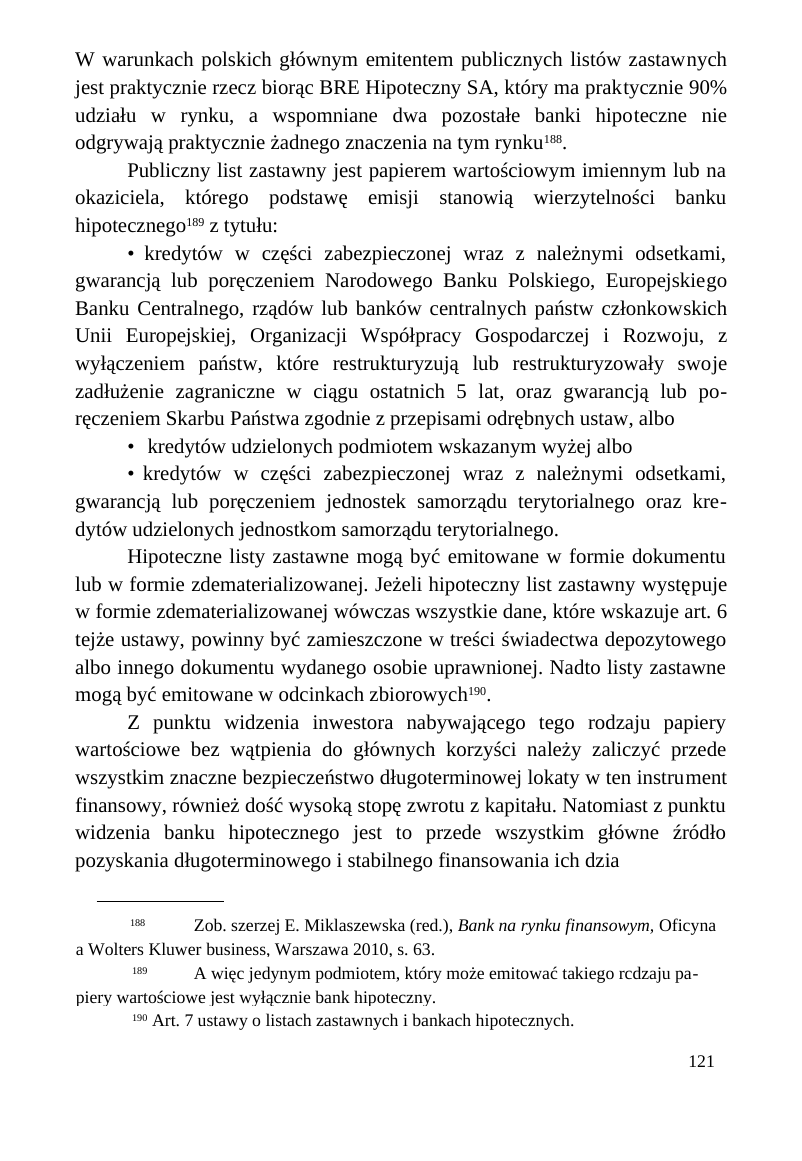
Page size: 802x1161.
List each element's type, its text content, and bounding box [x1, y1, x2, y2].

text 121 [688, 1051, 719, 1071]
text 188 Zob. szerzej E. Miklaszewska (red.), Bank na rynku finansowym, Oficy­na a Wolters Kluwer business, Warszawa 2010, s. 63. [76, 915, 722, 956]
text 190 Art. 7 ustawy o listach zastawnych i bankach hipotecznych. [132, 1010, 722, 1030]
text Z punktu widzenia inwestora nabywającego tego rodzaju papiery wartościowe bez wątpienia do głównych korzyści należy zaliczyć przede wszystkim znaczne bezpieczeństwo długoterminowej lokaty w ten instru­ment finansowy, również dość wysoką stopę zwrotu z kapitału. Natomiast z punktu widzenia banku hipotecznego jest to przede wszystkim główne źródło pozyskania długoterminowego i stabilnego finansowania ich dzia­ [75, 710, 727, 872]
text W warunkach polskich głównym emitentem publicznych listów zastaw­nych jest praktycznie rzecz biorąc BRE Hipoteczny SA, który ma prak­tycznie 90% udziału w rynku, a wspomniane dwa pozostałe banki hipo­teczne nie odgrywają praktycznie żadnego znaczenia na tym rynku188. [75, 47, 727, 154]
list kredytów w części zabezpieczonej wraz z należnymi odsetkami, gwarancją lub poręczeniem Narodowego Banku Polskiego, Europejskie­go Banku Centralnego, rządów lub banków centralnych państw członkow­skich Unii Europejskiej, Organizacji Współpracy Gospodarczej i Rozwo­ju, z wyłączeniem państw, które restrukturyzują lub restrukturyzowały swo­je zadłużenie zagraniczne w ciągu ostatnich 5 lat, oraz gwarancją lub po­ręczeniem Skarbu Państwa zgodnie z przepisami odrębnych ustaw, albo [75, 241, 727, 430]
list kredytów w części zabezpieczonej wraz z należnymi odsetkami, gwarancją lub poręczeniem jednostek samorządu terytorialnego oraz kre­dytów udzielonych jednostkom samorządu terytorialnego. [75, 461, 727, 541]
text Hipoteczne listy zastawne mogą być emitowane w formie dokumentu lub w formie zdematerializowanej. Jeżeli hipoteczny list zastawny wystę­puje w formie zdematerializowanej wówczas wszystkie dane, które wska­zuje art. 6 tejże ustawy, powinny być zamieszczone w treści świadectwa depozytowego albo innego dokumentu wydanego osobie uprawnionej. Nadto listy zastawne mogą być emitowane w odcinkach zbiorowych190. [75, 544, 727, 706]
text Publiczny list zastawny jest papierem wartościowym imiennym lub na okaziciela, którego podstawę emisji stanowią wierzytelności banku hipotecznego189 z tytułu: [75, 158, 727, 237]
list kredytów udzielonych podmiotem wskazanym wyżej albo [75, 434, 727, 458]
text 189 A więc jedynym podmiotem, który może emitować takiego rcdzaju pa­piery wartościowe jest wyłącznie bank hipoteczny. [76, 963, 722, 1005]
